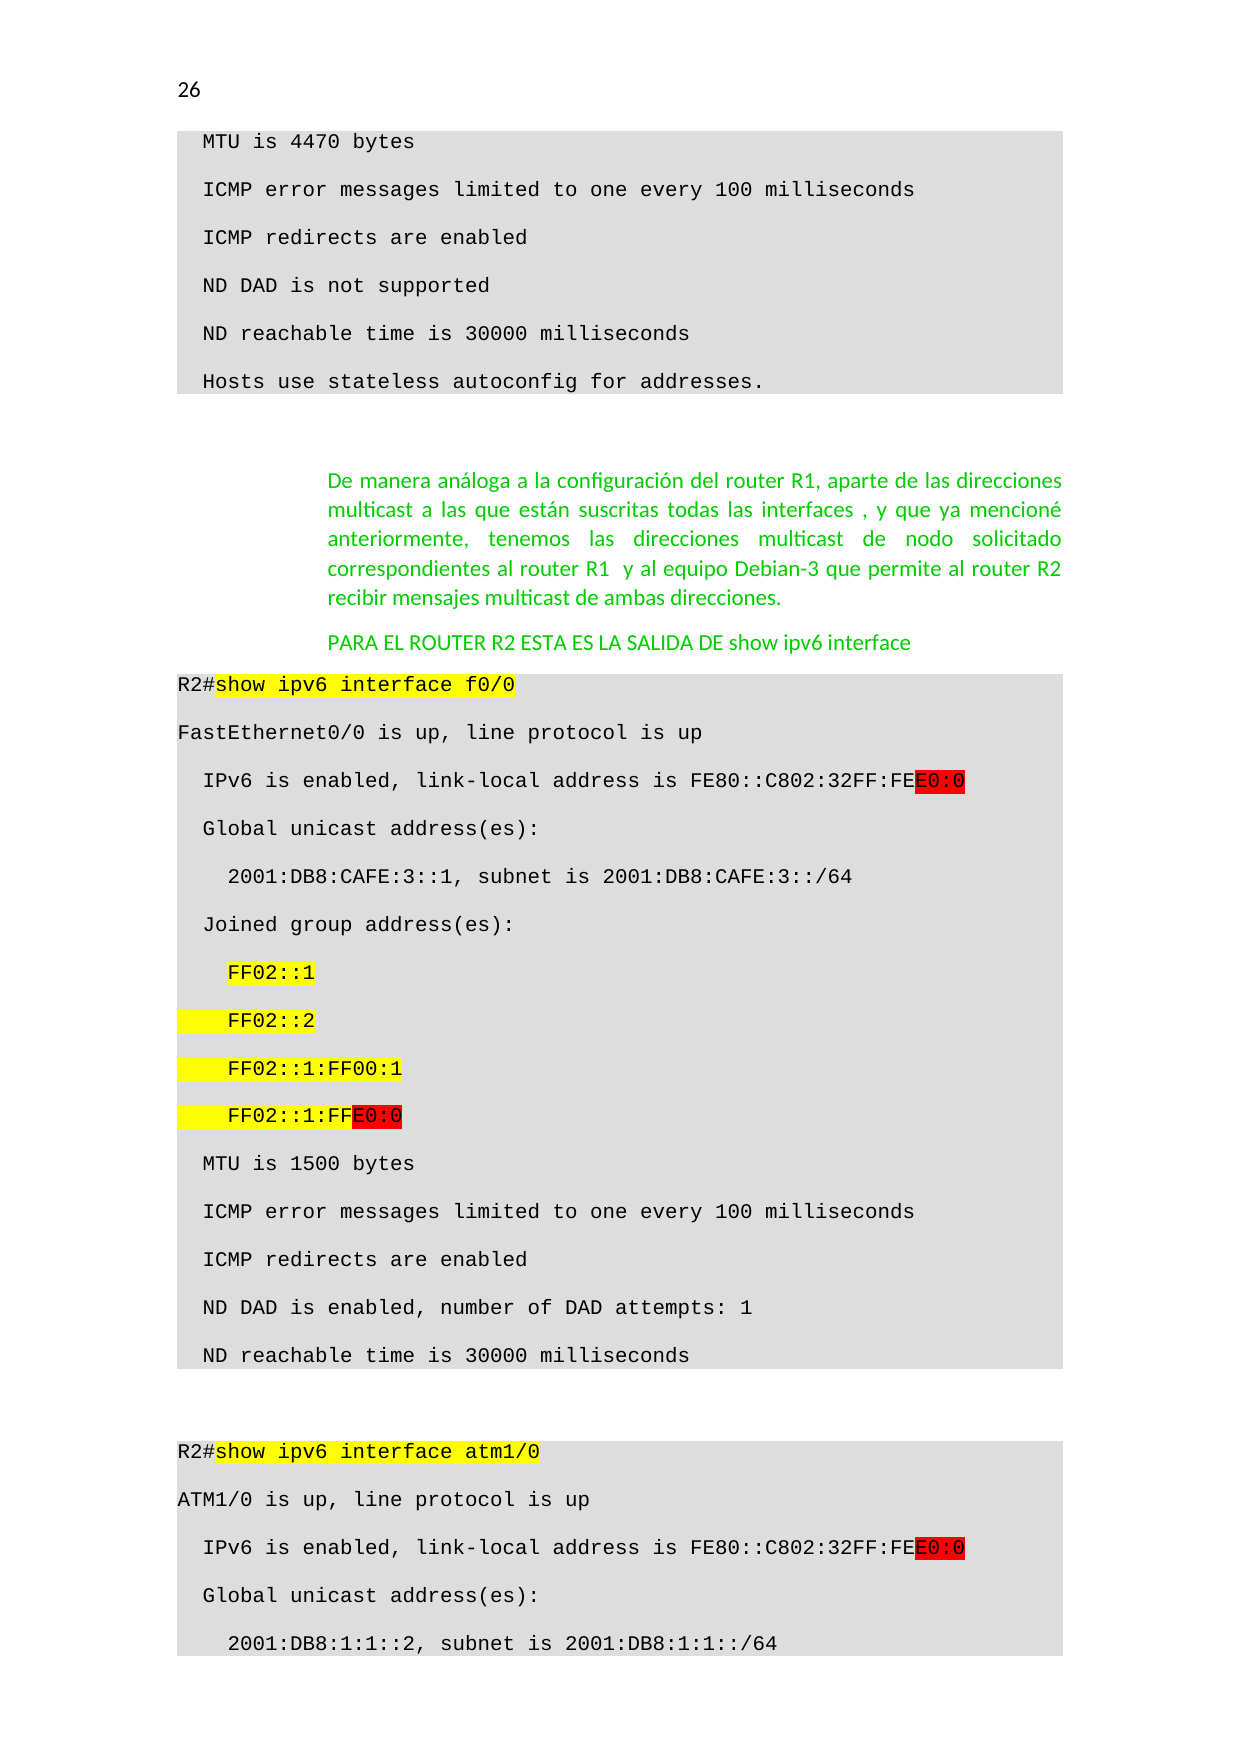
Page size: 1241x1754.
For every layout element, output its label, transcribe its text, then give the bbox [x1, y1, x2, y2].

text ND reachable time is 30000 milliseconds [177, 323, 1063, 346]
text Joined group address(es): [177, 914, 1063, 937]
text IPv6 is enabled, link-local address is FE80::C802:32FF:FEE0:0 [177, 770, 1063, 794]
text MTU is 1500 bytes [177, 1153, 1063, 1177]
text ND reachable time is 30000 milliseconds [177, 1345, 1063, 1369]
text ICMP redirects are enabled [177, 1249, 1063, 1273]
text Global unicast address(es): [177, 1584, 1063, 1608]
text ICMP error messages limited to one every 100 milliseconds [177, 1201, 1063, 1225]
text FF02::1:FF00:1 [177, 1057, 1063, 1081]
text FF02::2 [177, 1009, 1063, 1033]
list PARA EL ROUTER R2 ESTA ES LA SALIDA DE show ipv6 interface [327, 628, 1063, 656]
text 2001:DB8:CAFE:3::1, subnet is 2001:DB8:CAFE:3::/64 [177, 866, 1063, 889]
text R2#show ipv6 interface f0/0 [177, 674, 1063, 698]
text FF02::1:FFE0:0 [177, 1105, 1063, 1129]
list De manera análoga a la configuración del router R1, aparte de las direcciones multicast a las que están suscritas todas las interfaces , y que ya mencioné anteriormente, tenemos las direcciones multicast de nodo solicitado correspondientes al router R1 y al equipo Debian-3 que permite al router R2 recibir mensajes multicast de ambas direcciones. [327, 466, 1063, 611]
text IPv6 is enabled, link-local address is FE80::C802:32FF:FEE0:0 [177, 1537, 1063, 1560]
text FastEthernet0/0 is up, line protocol is up [177, 722, 1063, 746]
text MTU is 4470 bytes [177, 131, 1063, 155]
text ND DAD is enabled, number of DAD attempts: 1 [177, 1297, 1063, 1321]
text ND DAD is not supported [177, 275, 1063, 298]
text Hosts use stateless autoconfig for addresses. [177, 371, 1063, 394]
text 2001:DB8:1:1::2, subnet is 2001:DB8:1:1::/64 [177, 1632, 1063, 1656]
text ATM1/0 is up, line protocol is up [177, 1489, 1063, 1512]
text ICMP redirects are enabled [177, 227, 1063, 251]
text FF02::1 [177, 962, 1063, 985]
text ICMP error messages limited to one every 100 milliseconds [177, 179, 1063, 203]
text Global unicast address(es): [177, 818, 1063, 842]
text R2#show ipv6 interface atm1/0 [177, 1441, 1063, 1464]
